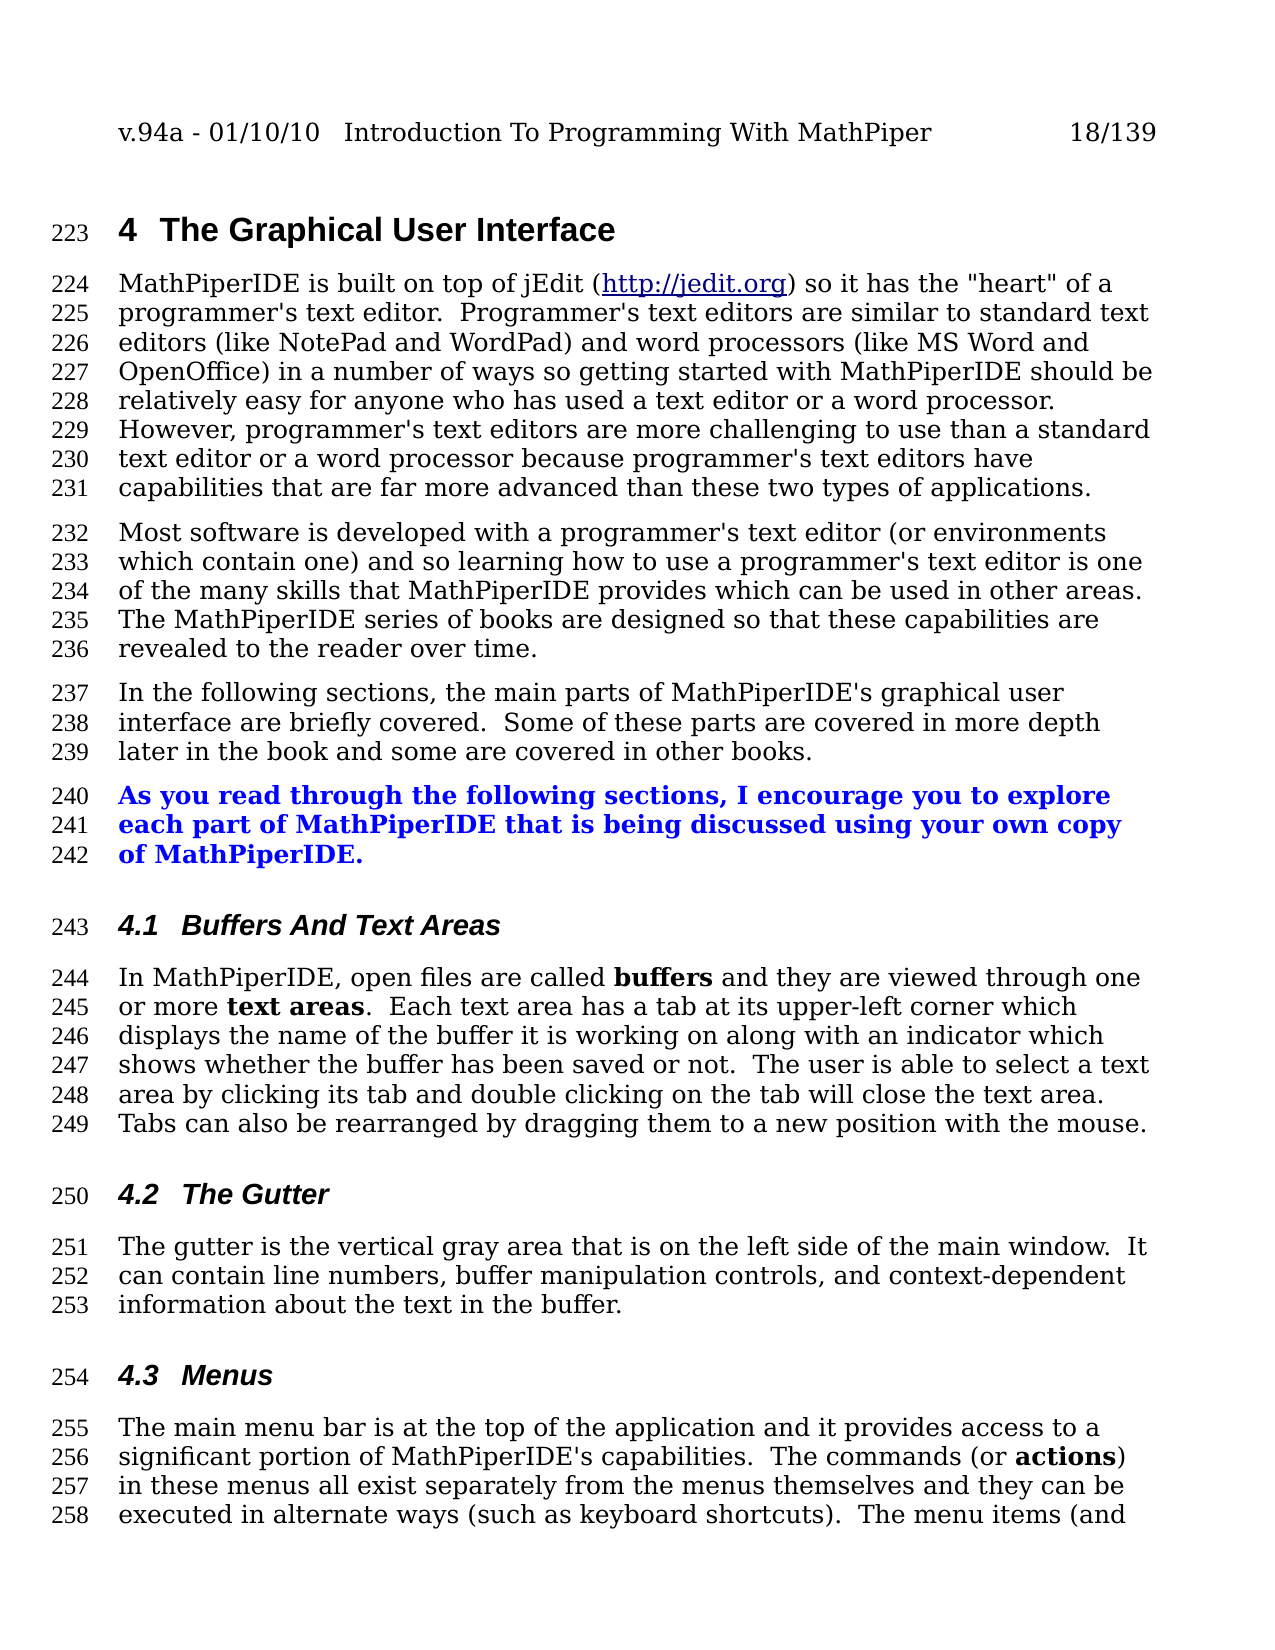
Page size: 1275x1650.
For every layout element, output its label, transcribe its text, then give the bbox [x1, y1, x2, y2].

subtitle The Graphical User Interface [118, 210, 1157, 248]
subtitle Buffers And Text Areas [118, 908, 1157, 942]
subtitle Menus [118, 1358, 1157, 1392]
text In the following sections, the main parts of MathPiperIDE's graphical user interface are briefly covered. Some of these parts are covered in more depth later in the book and some are covered in other books. [118, 678, 1157, 766]
text The main menu bar is at the top of the application and it provides access to a significant portion of MathPiperIDE's capabilities. The commands (or actions) in these menus all exist separately from the menus themselves and they can be executed in alternate ways (such as keyboard shortcuts). The menu items (and [118, 1413, 1157, 1529]
text Most software is developed with a programmer's text editor (or environments which contain one) and so learning how to use a programmer's text editor is one of the many skills that MathPiperIDE provides which can be used in other areas. The MathPiperIDE series of books are designed so that these capabilities are revealed to the reader over time. [118, 518, 1157, 663]
text As you read through the following sections, I encourage you to explore each part of MathPiperIDE that is being discussed using your own copy of MathPiperIDE. [118, 781, 1157, 869]
text The gutter is the vertical gray area that is on the left side of the main window. It can contain line numbers, buffer manipulation controls, and context-dependent information about the text in the buffer. [118, 1232, 1157, 1319]
text In MathPiperIDE, open files are called buffers and they are viewed through one or more text areas. Each text area has a tab at its upper-left corner which displays the name of the buffer it is working on along with an indicator which shows whether the buffer has been saved or not. The user is able to select a text area by clicking its tab and double clicking on the tab will close the text area. Tabs can also be rearranged by dragging them to a new position with the mouse. [118, 963, 1157, 1138]
subtitle The Gutter [118, 1177, 1157, 1211]
text MathPiperIDE is built on top of jEdit (http://jedit.org) so it has the "heart" of a programmer's text editor. Programmer's text editors are similar to standard text editors (like NotePad and WordPad) and word processors (like MS Word and OpenOffice) in a number of ways so getting started with MathPiperIDE should be relatively easy for anyone who has used a text editor or a word processor. However, programmer's text editors are more challenging to use than a standard text editor or a word processor because programmer's text editors have capabilities that are far more advanced than these two types of applications. [118, 269, 1157, 503]
